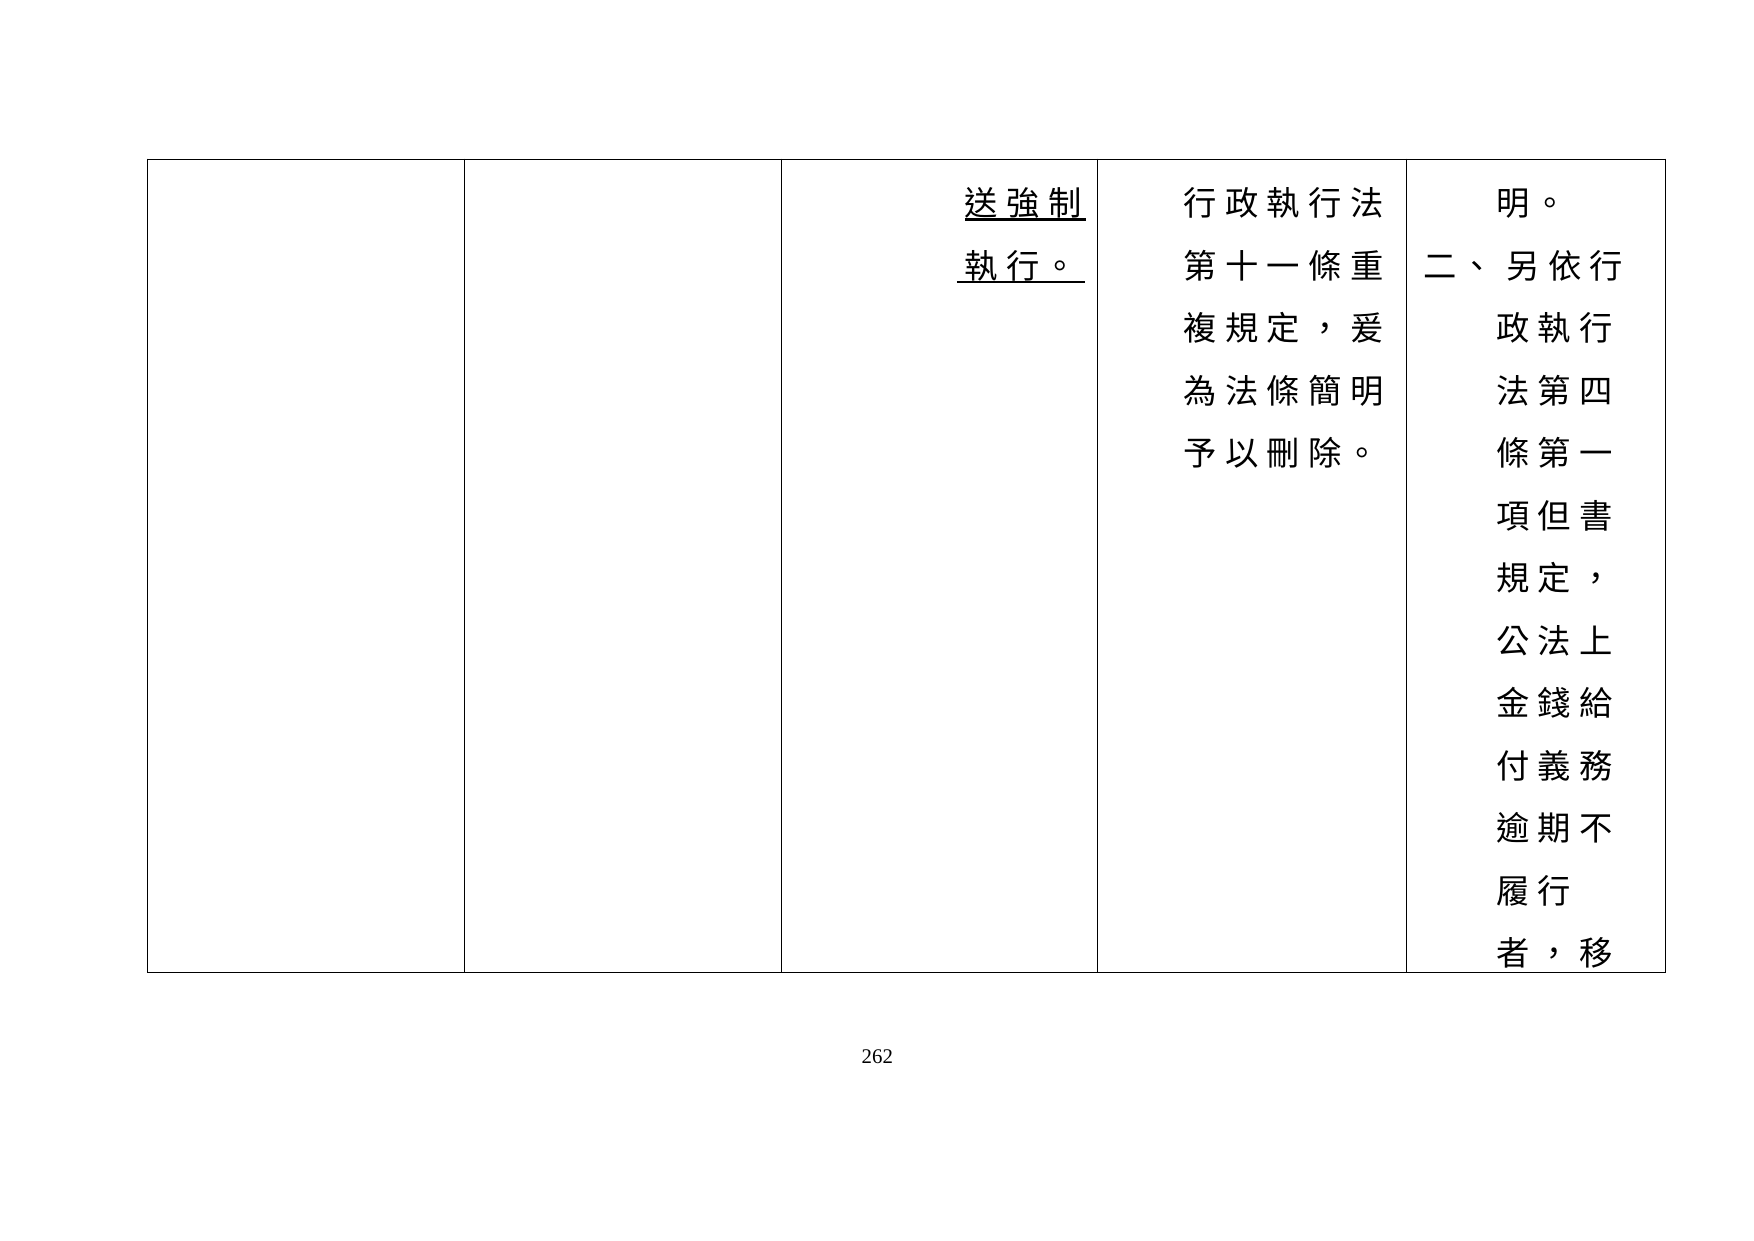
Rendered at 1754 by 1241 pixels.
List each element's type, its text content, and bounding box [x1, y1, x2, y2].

table_cell 行政執行法第十一條重複規定，爰為法條簡明予以刪除。 [1098, 160, 1406, 972]
table_cell 明。 二、另依行政執行法第四條第一項但書規定，公法上金錢給付義務逾期不履行者，移 [1407, 160, 1665, 972]
table_cell [148, 160, 464, 972]
table_cell 送強制執行。 [782, 160, 1097, 972]
table_cell [465, 160, 781, 972]
